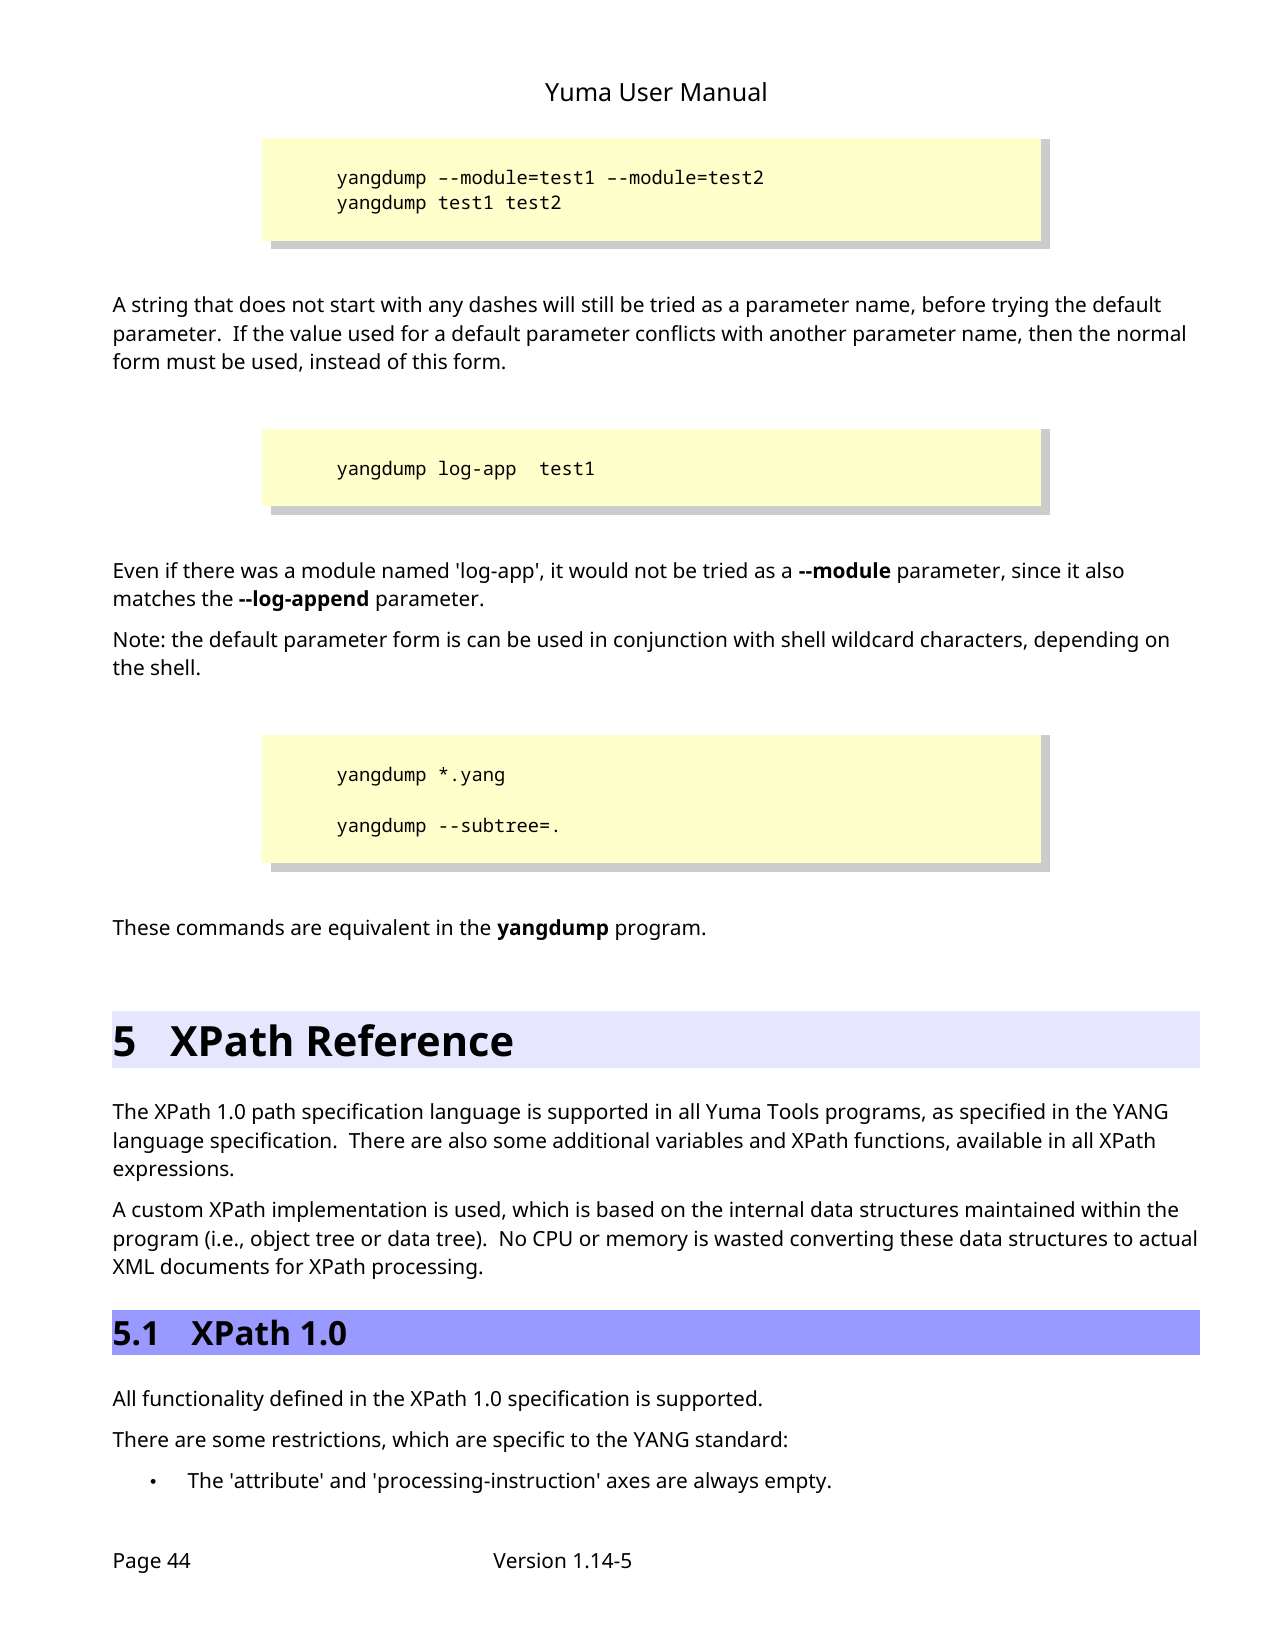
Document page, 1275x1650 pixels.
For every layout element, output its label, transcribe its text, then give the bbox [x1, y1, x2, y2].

text These commands are equivalent in the yangdump program. [112, 913, 1200, 941]
text yangdump --subtree=. [262, 812, 1041, 837]
text There are some restrictions, which are specific to the YANG standard: [112, 1425, 1200, 1454]
text Note: the default parameter form is can be used in conjunction with shell wildcard characters, depending on the shell. [112, 625, 1200, 682]
text A custom XPath implementation is used, which is based on the internal data structures maintained within the program (i.e., object tree or data tree). No CPU or memory is wasted converting these data structures to actual XML documents for XPath processing. [112, 1195, 1200, 1281]
text The XPath 1.0 path specification language is supported in all Yuma Tools programs, as specified in the YANG language specification. There are also some additional variables and XPath functions, available in all XPath expressions. [112, 1097, 1200, 1183]
text yangdump *.yang [262, 761, 1041, 786]
subtitle XPath 1.0 [112, 1310, 1200, 1355]
text yangdump log-app test1 [262, 455, 1041, 480]
text A string that does not start with any dashes will still be tried as a parameter name, before trying the default parameter. If the value used for a default parameter conflicts with another parameter name, then the normal form must be used, instead of this form. [112, 291, 1200, 376]
text Even if there was a module named 'log-app', it would not be tried as a --module parameter, since it also matches the --log-append parameter. [112, 556, 1200, 613]
text yangdump test1 test2 [262, 189, 1041, 215]
list The 'attribute' and 'processing-instruction' axes are always empty. [150, 1466, 1200, 1494]
subtitle XPath Reference [112, 1011, 1200, 1068]
text All functionality defined in the XPath 1.0 specification is supported. [112, 1384, 1200, 1413]
text yangdump –-module=test1 –-module=test2 [262, 164, 1041, 189]
